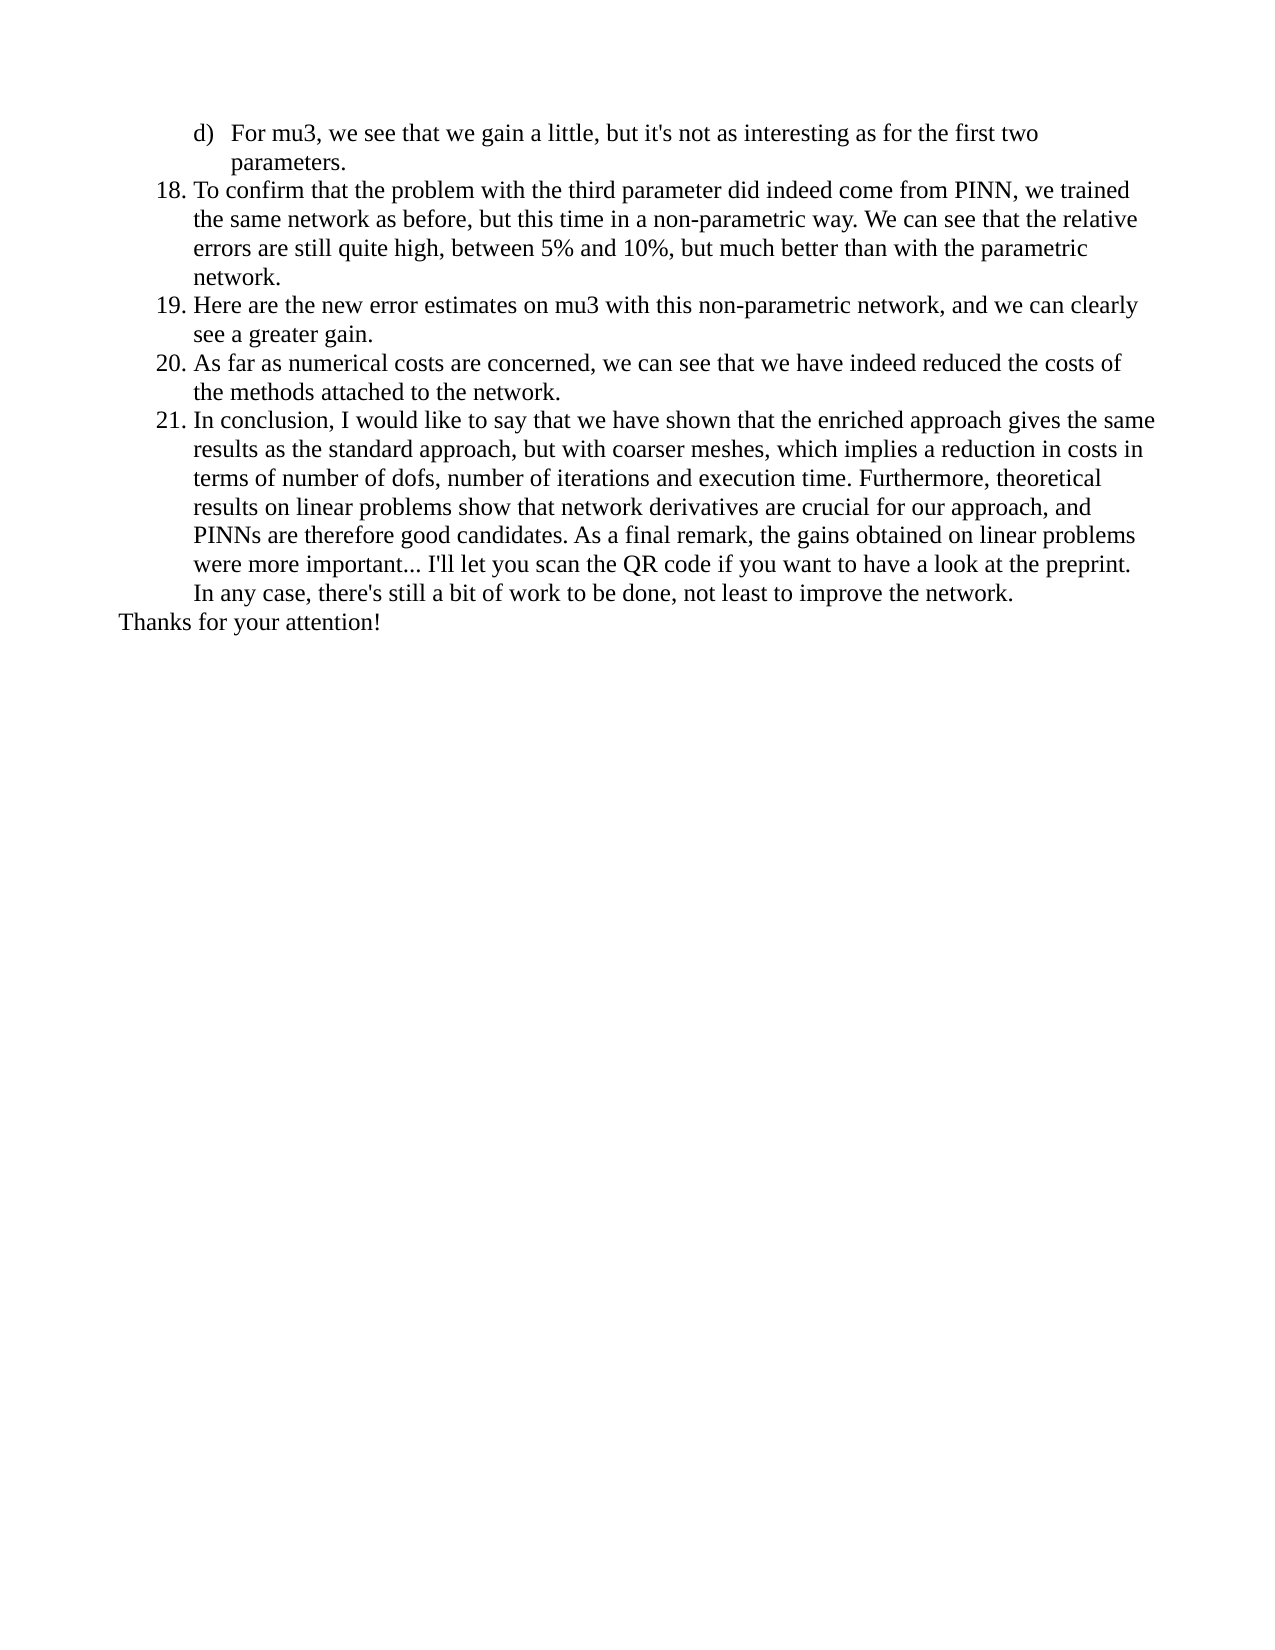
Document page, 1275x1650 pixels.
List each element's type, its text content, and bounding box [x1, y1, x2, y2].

list Here are the new error estimates on mu3 with this non-parametric network, and we can clearly see a greater gain. [156, 291, 1157, 348]
text Thanks for your attention! [118, 607, 1157, 636]
list To confirm that the problem with the third parameter did indeed come from PINN, we trained the same network as before, but this time in a non-parametric way. We can see that the relative errors are still quite high, between 5% and 10%, but much better than with the parametric network. [156, 176, 1157, 291]
list As far as numerical costs are concerned, we can see that we have indeed reduced the costs of the methods attached to the network. [156, 348, 1157, 406]
list For mu3, we see that we gain a little, but it's not as interesting as for the first two parameters. [193, 118, 1157, 176]
list In conclusion, I would like to say that we have shown that the enriched approach gives the same results as the standard approach, but with coarser meshes, which implies a reduction in costs in terms of number of dofs, number of iterations and execution time. Furthermore, theoretical results on linear problems show that network derivatives are crucial for our approach, and PINNs are therefore good candidates. As a final remark, the gains obtained on linear problems were more important... I'll let you scan the QR code if you want to have a look at the preprint. In any case, there's still a bit of work to be done, not least to improve the network. [156, 406, 1157, 607]
